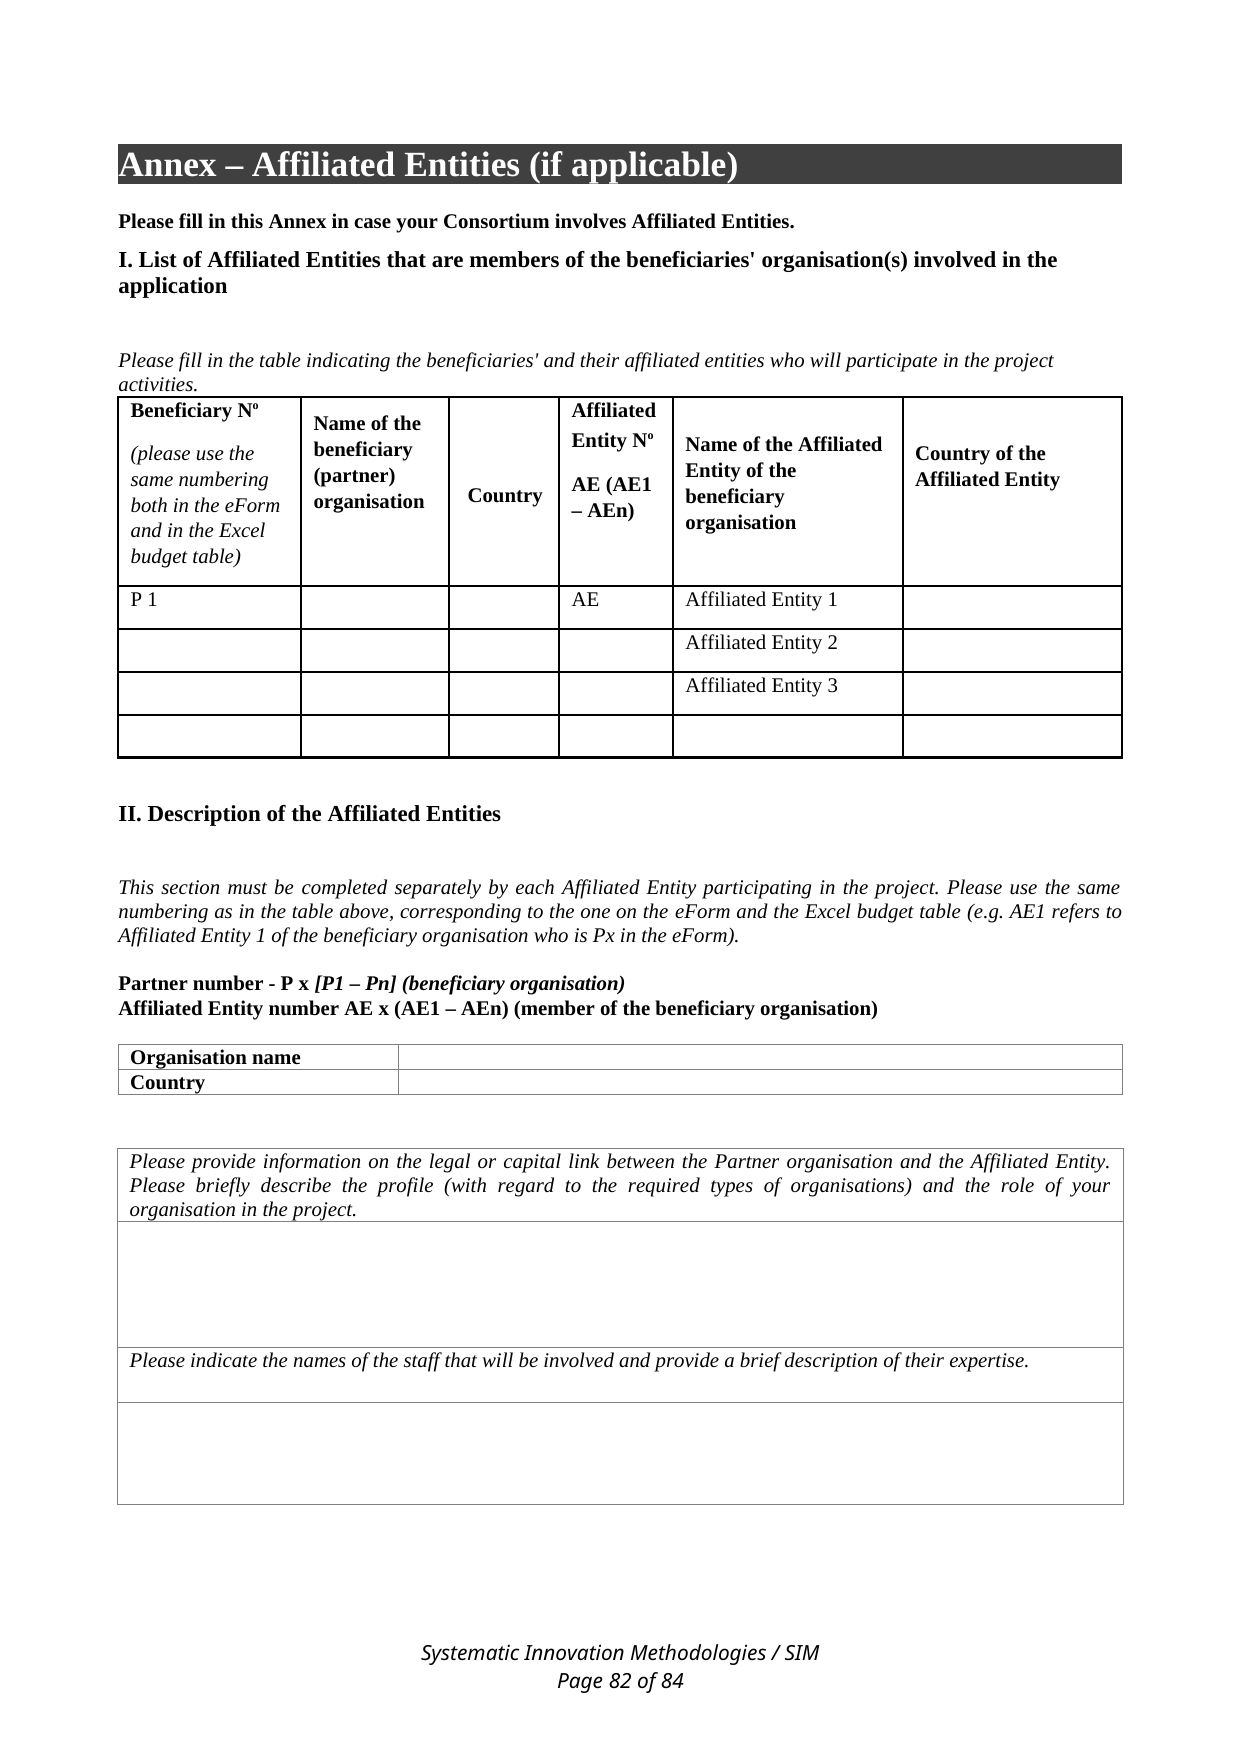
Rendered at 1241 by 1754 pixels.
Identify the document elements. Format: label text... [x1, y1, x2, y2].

table_cell [399, 1070, 1122, 1094]
table_cell [119, 716, 300, 756]
table_cell Affiliated Entity 2 [674, 630, 902, 671]
table_cell [560, 673, 672, 713]
table_cell [560, 630, 672, 671]
table_cell [118, 1403, 1123, 1504]
table_cell AE [560, 587, 672, 628]
table_cell P 1 [119, 587, 300, 628]
table_header Affiliated Entity No AE (AE1 – AEn) [560, 398, 672, 585]
table_header Beneficiary No (please use the same numbering both in the eForm and in the Excel budget table) [119, 398, 300, 585]
table_cell [450, 673, 558, 713]
table_header Name of the Affiliated Entity of the beneficiary organisation [674, 398, 902, 585]
table_cell [904, 716, 1121, 756]
table_cell [118, 1222, 1123, 1347]
text Please fill in this Annex in case your Consortium involves Affiliated Entities. [118, 209, 1122, 233]
text This section must be completed separately by each Affiliated Entity participating in the project. Please use the same numbering as in the table above, corresponding to the one on the eForm and the Excel budget table (e.g. AE1 refers to Affiliated Entity 1 of the beneficiary organisation who is Px in the eForm). [118, 875, 1122, 947]
table_cell [302, 587, 448, 628]
table_cell [119, 630, 300, 671]
table_cell Affiliated Entity 1 [674, 587, 902, 628]
table_cell [674, 716, 902, 756]
text Partner number - P x [P1 – Pn] (beneficiary organisation) [118, 971, 1122, 995]
table_cell [302, 716, 448, 756]
text Affiliated Entity number AE x (AE1 – AEn) (member of the beneficiary organisation) [118, 995, 1122, 1019]
table_cell [302, 673, 448, 713]
table_header Country [450, 398, 558, 585]
subtitle Annex – Affiliated Entities (if applicable) [118, 144, 1122, 184]
text I. List of Affiliated Entities that are members of the beneficiaries' organisation(s) involved in the application [118, 246, 1122, 299]
table_cell [450, 587, 558, 628]
table_cell [450, 716, 558, 756]
table_cell [904, 673, 1121, 713]
table_header Organisation name [119, 1045, 398, 1069]
table_cell [904, 587, 1121, 628]
table_cell [302, 630, 448, 671]
table_cell [560, 716, 672, 756]
table_cell [450, 630, 558, 671]
table_header Country of the Affiliated Entity [904, 398, 1121, 585]
table_cell [119, 673, 300, 713]
table_cell Country [119, 1070, 398, 1094]
table_cell Please indicate the names of the staff that will be involved and provide a brief description of their expertise. [118, 1348, 1123, 1402]
table_cell [904, 630, 1121, 671]
text II. Description of the Affiliated Entities [118, 800, 1122, 826]
table_header Name of the beneficiary (partner) organisation [302, 398, 448, 585]
table_header [399, 1045, 1122, 1069]
table_cell Affiliated Entity 3 [674, 673, 902, 713]
table_header Please provide information on the legal or capital link between the Partner organisation and the Affiliated Entity. Please briefly describe the profile (with regard to the required types of organisations) and the role of your organisation in the project. [118, 1149, 1123, 1221]
text Please fill in the table indicating the beneficiaries' and their affiliated entities who will participate in the project activities. [118, 348, 1122, 396]
